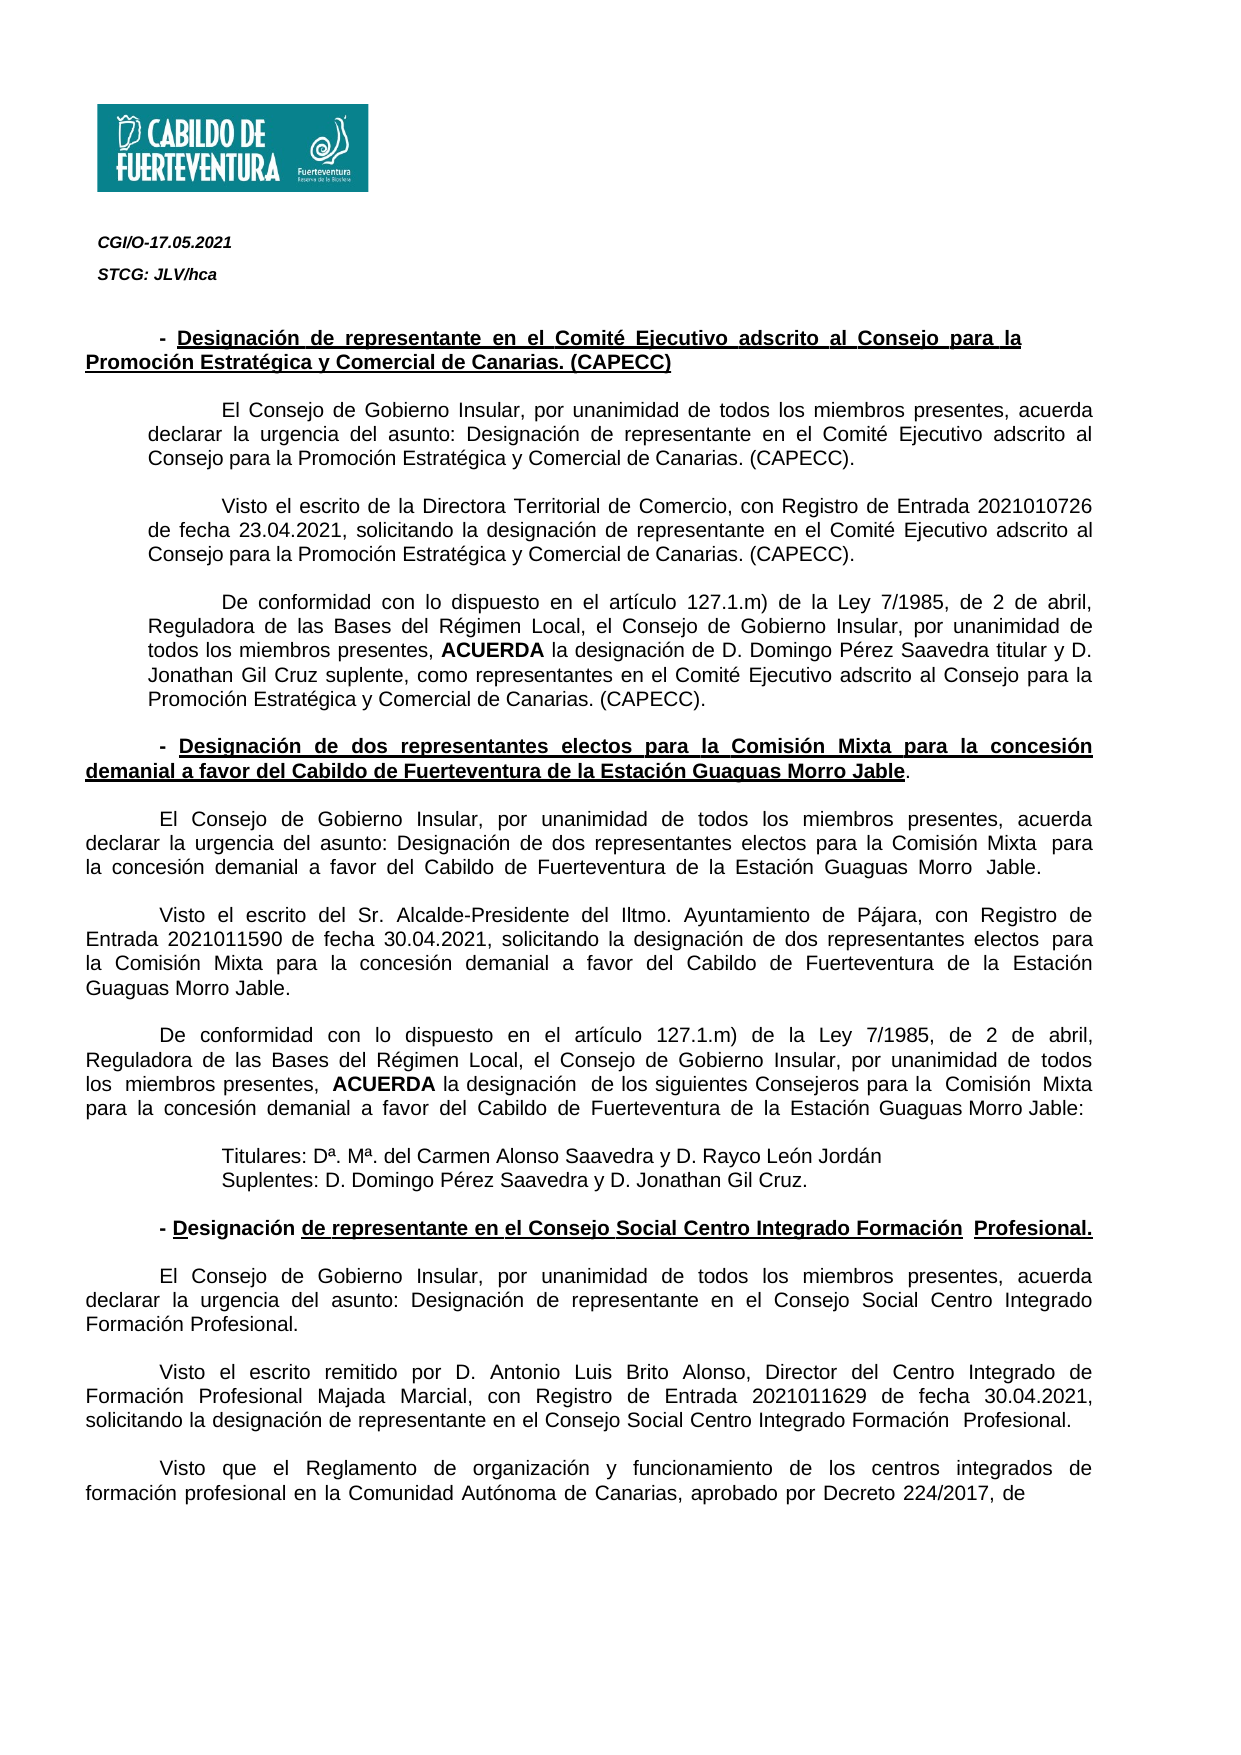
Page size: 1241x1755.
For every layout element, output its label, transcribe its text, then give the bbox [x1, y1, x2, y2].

subtitle - Designación de representante en el Consejo Social Centro Integrado Formación Profesional. [85, 1216, 1093, 1240]
text El Consejo de Gobierno Insular, por unanimidad de todos los miembros presentes, acuerda declarar la urgencia del asunto: Designación de representante en el Consejo Social Centro Integrado Formación Profesional. [85, 1264, 1093, 1336]
subtitle - Designación de dos representantes electos para la Comisión Mixta para la concesión demanial a favor del Cabildo de Fuerteventura de la Estación Guaguas Morro Jable. [85, 734, 1093, 782]
text Visto que el Reglamento de organización y funcionamiento de los centros integrados de formación profesional en la Comunidad Autónoma de Canarias, aprobado por Decreto 224/2017, de [85, 1456, 1093, 1504]
text De conformidad con lo dispuesto en el artículo 127.1.m) de la Ley 7/1985, de 2 de abril, Reguladora de las Bases del Régimen Local, el Consejo de Gobierno Insular, por unanimidad de todos los miembros presentes, ACUERDA la designación de los siguientes Consejeros para la Comisión Mixta para la concesión demanial a favor del Cabildo de Fuerteventura de la Estación Guaguas Morro Jable: [85, 1023, 1093, 1120]
text De conformidad con lo dispuesto en el artículo 127.1.m) de la Ley 7/1985, de 2 de abril, Reguladora de las Bases del Régimen Local, el Consejo de Gobierno Insular, por unanimidad de todos los miembros presentes, ACUERDA la designación de D. Domingo Pérez Saavedra titular y D. Jonathan Gil Cruz suplente, como representantes en el Comité Ejecutivo adscrito al Consejo para la Promoción Estratégica y Comercial de Canarias. (CAPECC). [148, 590, 1093, 711]
subtitle - Designación de representante en el Comité Ejecutivo adscrito al Consejo para la Promoción Estratégica y Comercial de Canarias. (CAPECC) [85, 326, 1093, 374]
text Visto el escrito remitido por D. Antonio Luis Brito Alonso, Director del Centro Integrado de Formación Profesional Majada Marcial, con Registro de Entrada 2021011629 de fecha 30.04.2021, solicitando la designación de representante en el Consejo Social Centro Integrado Formación Profesional. [85, 1360, 1093, 1432]
text El Consejo de Gobierno Insular, por unanimidad de todos los miembros presentes, acuerda declarar la urgencia del asunto: Designación de representante en el Comité Ejecutivo adscrito al Consejo para la Promoción Estratégica y Comercial de Canarias. (CAPECC). [148, 398, 1093, 470]
text El Consejo de Gobierno Insular, por unanimidad de todos los miembros presentes, acuerda declarar la urgencia del asunto: Designación de dos representantes electos para la Comisión Mixta para la concesión demanial a favor del Cabildo de Fuerteventura de la Estación Guaguas Morro Jable. [85, 806, 1093, 879]
text Titulares: Dª. Mª. del Carmen Alonso Saavedra y D. Rayco León Jordán Suplentes: D. Domingo Pérez Saavedra y D. Jonathan Gil Cruz. [221, 1144, 977, 1192]
text Visto el escrito de la Directora Territorial de Comercio, con Registro de Entrada 2021010726 de fecha 23.04.2021, solicitando la designación de representante en el Comité Ejecutivo adscrito al Consejo para la Promoción Estratégica y Comercial de Canarias. (CAPECC). [148, 494, 1093, 566]
text Visto el escrito del Sr. Alcalde-Presidente del Iltmo. Ayuntamiento de Pájara, con Registro de Entrada 2021011590 de fecha 30.04.2021, solicitando la designación de dos representantes electos para la Comisión Mixta para la concesión demanial a favor del Cabildo de Fuerteventura de la Estación Guaguas Morro Jable. [85, 903, 1093, 999]
